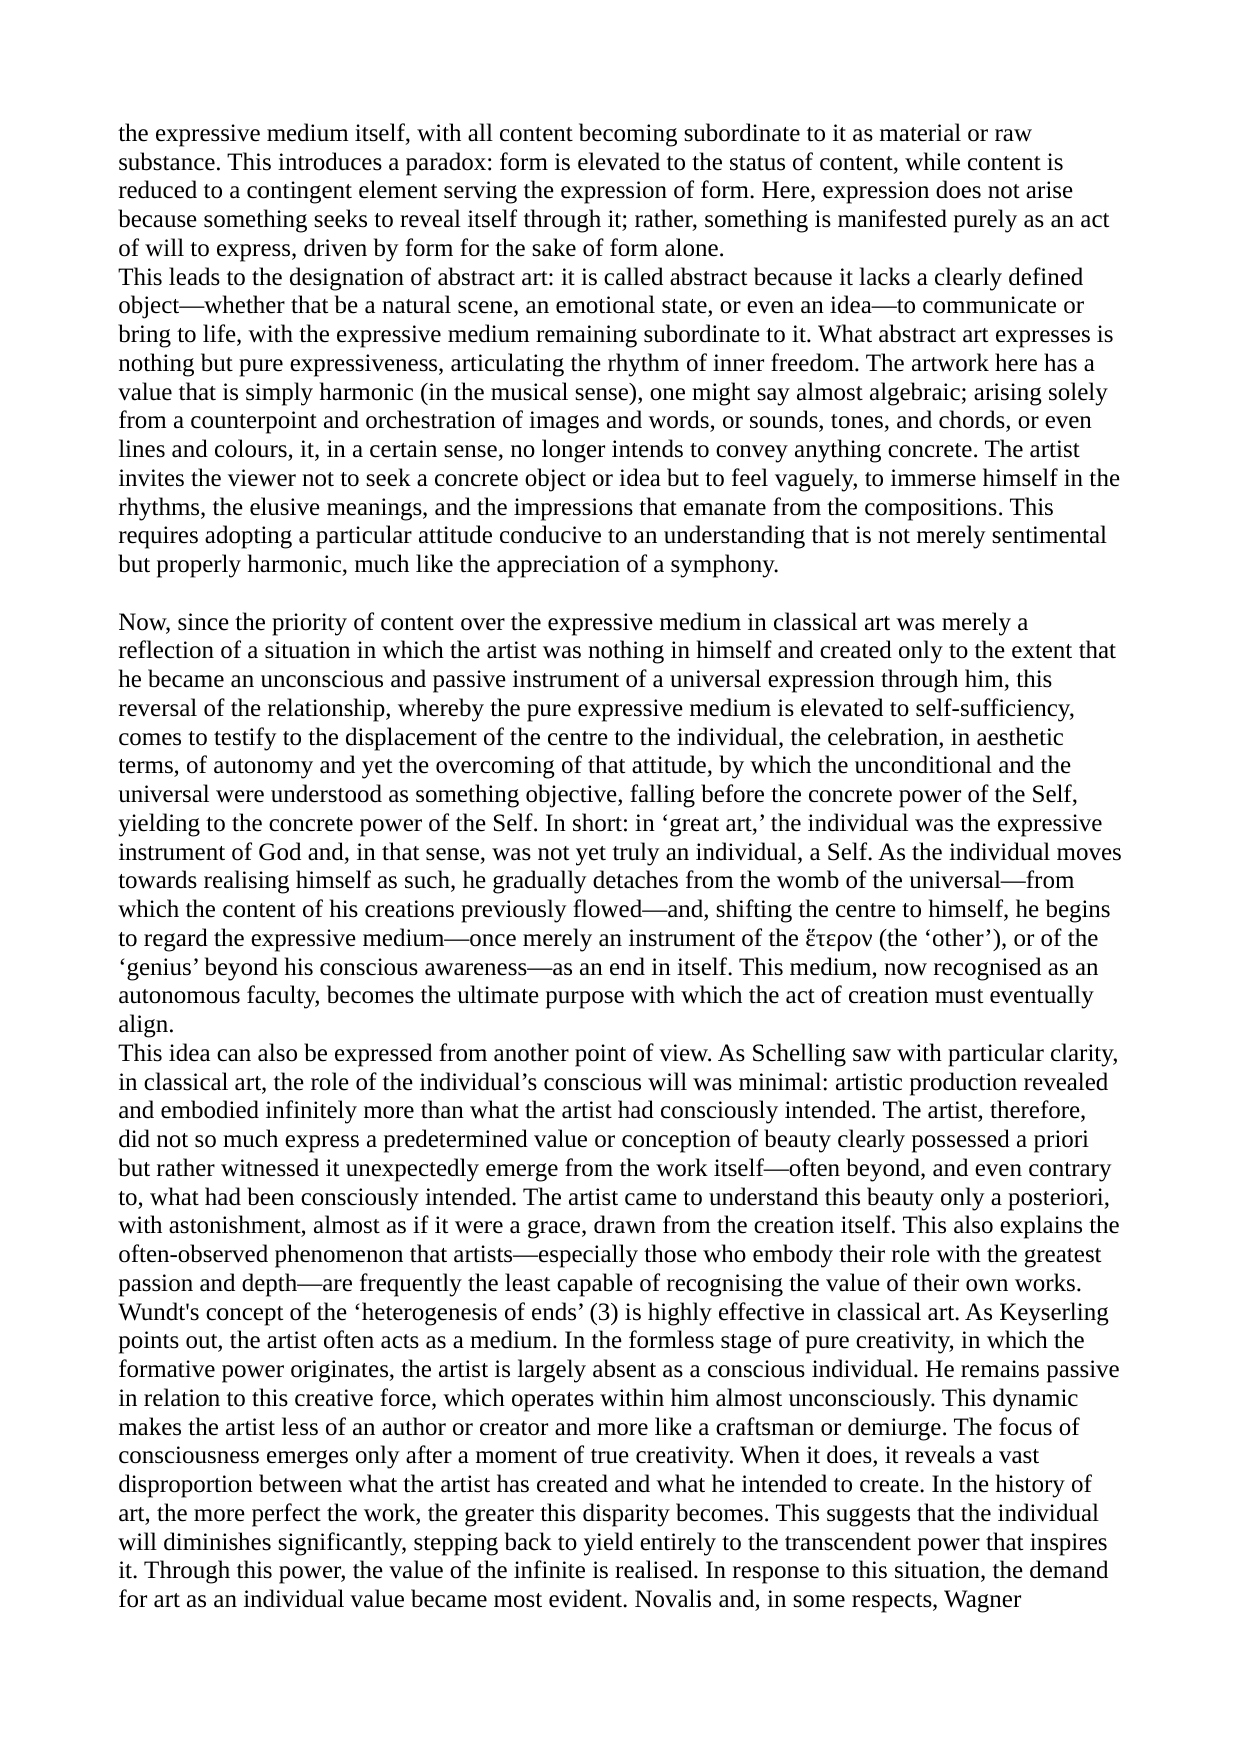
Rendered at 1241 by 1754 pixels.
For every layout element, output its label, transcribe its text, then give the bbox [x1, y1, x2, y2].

text the expressive medium itself, with all content becoming subordinate to it as material or raw substance. This introduces a paradox: form is elevated to the status of content, while content is reduced to a contingent element serving the expression of form. Here, expression does not arise because something seeks to reveal itself through it; rather, something is manifested purely as an act of will to express, driven by form for the sake of form alone. [118, 118, 1122, 262]
text This leads to the designation of abstract art: it is called abstract because it lacks a clearly defined object—whether that be a natural scene, an emotional state, or even an idea—to communicate or bring to life, with the expressive medium remaining subordinate to it. What abstract art expresses is nothing but pure expressiveness, articulating the rhythm of inner freedom. The artwork here has a value that is simply harmonic (in the musical sense), one might say almost algebraic; arising solely from a counterpoint and orchestration of images and words, or sounds, tones, and chords, or even lines and colours, it, in a certain sense, no longer intends to convey anything concrete. The artist invites the viewer not to seek a concrete object or idea but to feel vaguely, to immerse himself in the rhythms, the elusive meanings, and the impressions that emanate from the compositions. This requires adopting a particular attitude conducive to an understanding that is not merely sentimental but properly harmonic, much like the appreciation of a symphony. [118, 262, 1122, 578]
text Wundt's concept of the ‘heterogenesis of ends’ (3) is highly effective in classical art. As Keyserling points out, the artist often acts as a medium. In the formless stage of pure creativity, in which the formative power originates, the artist is largely absent as a conscious individual. He remains passive in relation to this creative force, which operates within him almost unconsciously. This dynamic makes the artist less of an author or creator and more like a craftsman or demiurge. The focus of consciousness emerges only after a moment of true creativity. When it does, it reveals a vast disproportion between what the artist has created and what he intended to create. In the history of art, the more perfect the work, the greater this disparity becomes. This suggests that the individual will diminishes significantly, stepping back to yield entirely to the transcendent power that inspires it. Through this power, the value of the infinite is realised. In response to this situation, the demand for art as an individual value became most evident. Novalis and, in some respects, Wagner [118, 1297, 1122, 1613]
text This idea can also be expressed from another point of view. As Schelling saw with particular clarity, in classical art, the role of the individual’s conscious will was minimal: artistic production revealed and embodied infinitely more than what the artist had consciously intended. The artist, therefore, did not so much express a predetermined value or conception of beauty clearly possessed a priori but rather witnessed it unexpectedly emerge from the work itself—often beyond, and even contrary to, what had been consciously intended. The artist came to understand this beauty only a posteriori, with astonishment, almost as if it were a grace, drawn from the creation itself. This also explains the often-observed phenomenon that artists—especially those who embody their role with the greatest passion and depth—are frequently the least capable of recognising the value of their own works. [118, 1038, 1122, 1297]
text Now, since the priority of content over the expressive medium in classical art was merely a reflection of a situation in which the artist was nothing in himself and created only to the extent that he became an unconscious and passive instrument of a universal expression through him, this reversal of the relationship, whereby the pure expressive medium is elevated to self-sufficiency, comes to testify to the displacement of the centre to the individual, the celebration, in aesthetic terms, of autonomy and yet the overcoming of that attitude, by which the unconditional and the universal were understood as something objective, falling before the concrete power of the Self, yielding to the concrete power of the Self. In short: in ‘great art,’ the individual was the expressive instrument of God and, in that sense, was not yet truly an individual, a Self. As the individual moves towards realising himself as such, he gradually detaches from the womb of the universal—from which the content of his creations previously flowed—and, shifting the centre to himself, he begins to regard the expressive medium—once merely an instrument of the ἕτερον (the ‘other’), or of the ‘genius’ beyond his conscious awareness—as an end in itself. This medium, now recognised as an autonomous faculty, becomes the ultimate purpose with which the act of creation must eventually align. [118, 607, 1122, 1038]
